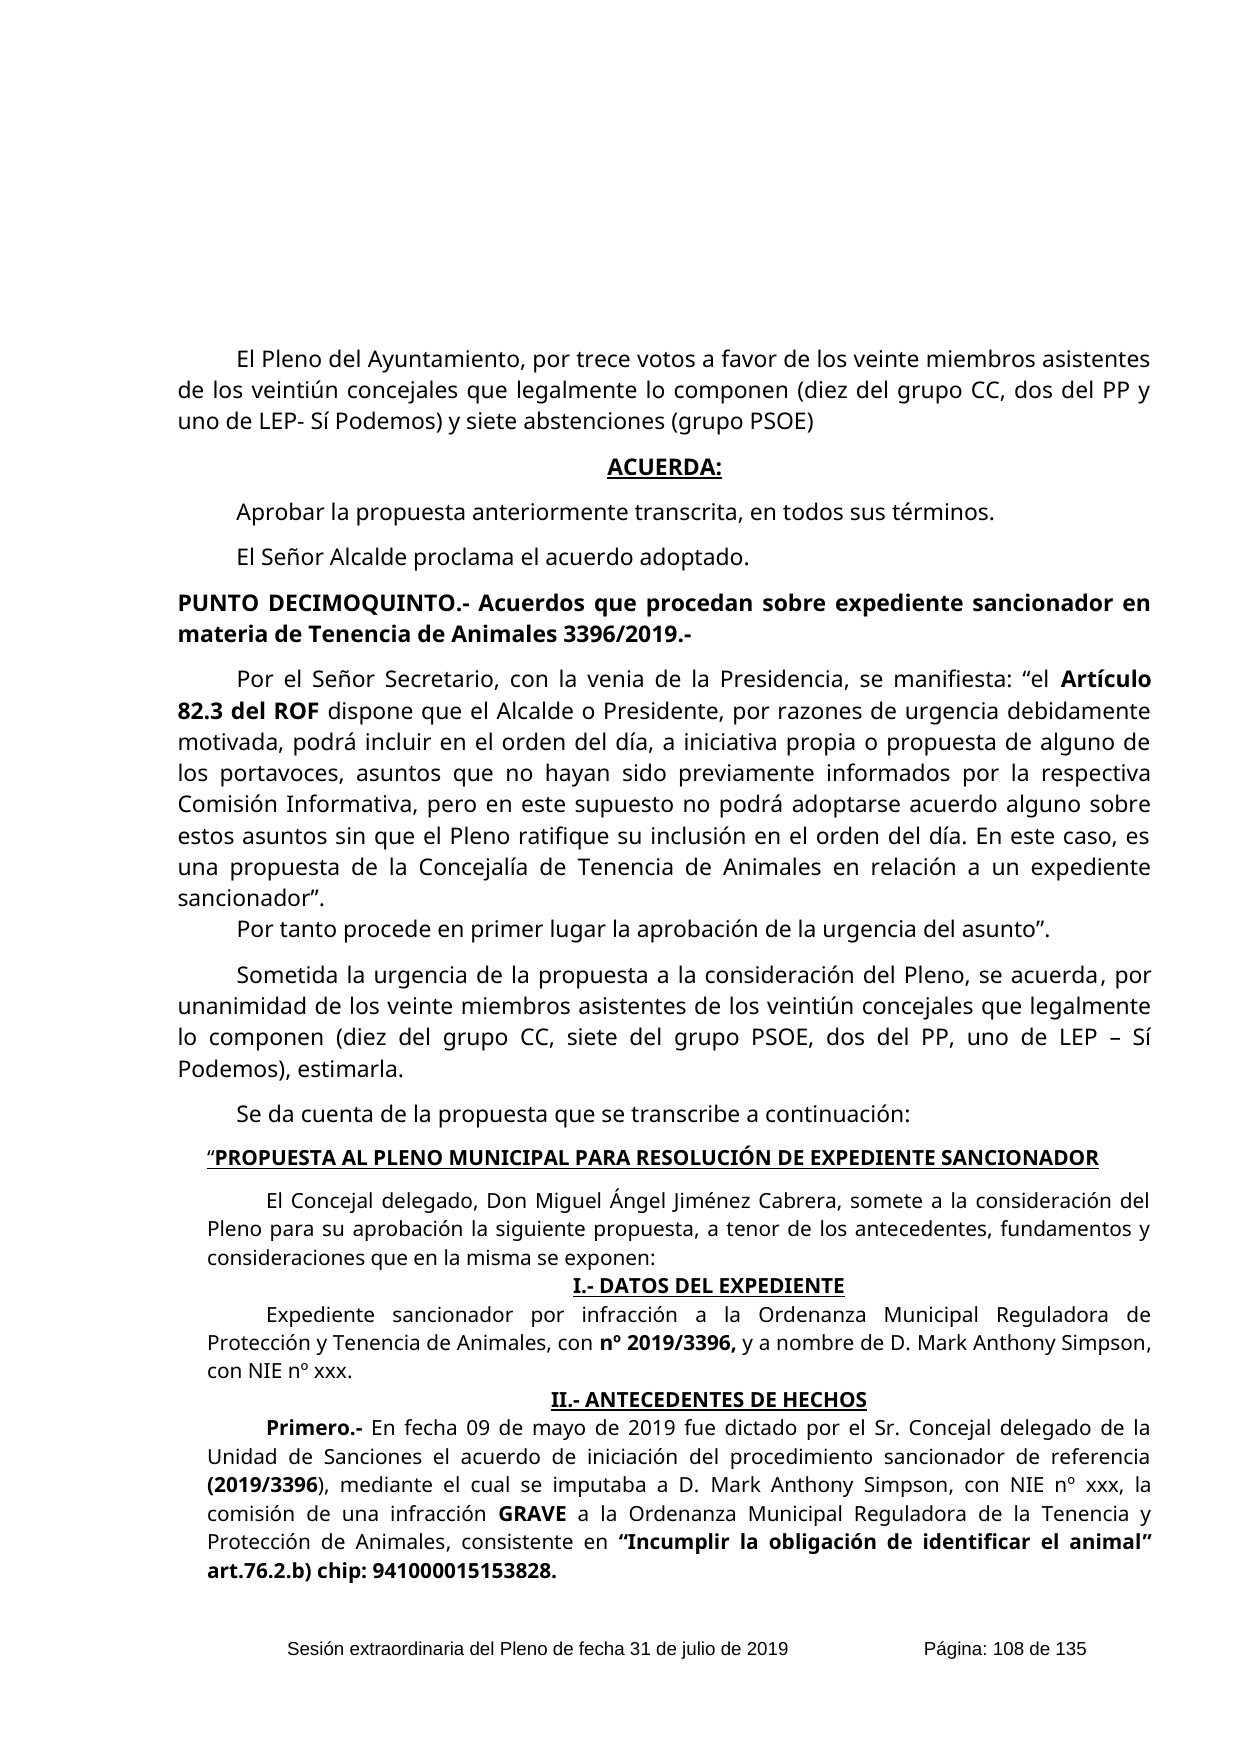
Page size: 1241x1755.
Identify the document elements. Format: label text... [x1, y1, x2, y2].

text ACUERDA: [177, 451, 1152, 482]
text Por tanto procede en primer lugar la aprobación de la urgencia del asunto”. [177, 913, 1152, 945]
text El Concejal delegado, Don Miguel Ángel Jiménez Cabrera, somete a la consideración del Pleno para su aprobación la siguiente propuesta, a tenor de los antecedentes, fundamentos y consideraciones que en la misma se exponen: [207, 1186, 1152, 1271]
text Expediente sancionador por infracción a la Ordenanza Municipal Reguladora de Protección y Tenencia de Animales, con nº 2019/3396, y a nombre de D. Mark Anthony Simpson, con NIE nº xxx. [207, 1300, 1152, 1385]
text “PROPUESTA AL PLENO MUNICIPAL PARA RESOLUCIÓN DE EXPEDIENTE SANCIONADOR [207, 1143, 1152, 1172]
text Sometida la urgencia de la propuesta a la consideración del Pleno, se acuerda, por unanimidad de los veinte miembros asistentes de los veintiún concejales que legalmente lo componen (diez del grupo CC, siete del grupo PSOE, dos del PP, uno de LEP – Sí Podemos), estimarla. [177, 959, 1152, 1084]
text II.- ANTECEDENTES DE HECHOS [207, 1385, 1152, 1413]
text Se da cuenta de la propuesta que se transcribe a continuación: [177, 1098, 1152, 1129]
text I.- DATOS DEL EXPEDIENTE [207, 1271, 1152, 1300]
text El Señor Alcalde proclama el acuerdo adoptado. [177, 541, 1152, 573]
text PUNTO DECIMOQUINTO.- Acuerdos que procedan sobre expediente sancionador en materia de Tenencia de Animales 3396/2019.- [177, 587, 1152, 649]
text Aprobar la propuesta anteriormente transcrita, en todos sus términos. [177, 496, 1152, 527]
text Por el Señor Secretario, con la venia de la Presidencia, se manifiesta: “el Artículo 82.3 del ROF dispone que el Alcalde o Presidente, por razones de urgencia debidamente motivada, podrá incluir en el orden del día, a iniciativa propia o propuesta de alguno de los portavoces, asuntos que no hayan sido previamente informados por la respectiva Comisión Informativa, pero en este supuesto no podrá adoptarse acuerdo alguno sobre estos asuntos sin que el Pleno ratifique su inclusión en el orden del día. En este caso, es una propuesta de la Concejalía de Tenencia de Animales en relación a un expediente sancionador”. [177, 663, 1152, 913]
text Primero.- En fecha 09 de mayo de 2019 fue dictado por el Sr. Concejal delegado de la Unidad de Sanciones el acuerdo de iniciación del procedimiento sancionador de referencia (2019/3396), mediante el cual se imputaba a D. Mark Anthony Simpson, con NIE nº xxx, la comisión de una infracción GRAVE a la Ordenanza Municipal Reguladora de la Tenencia y Protección de Animales, consistente en “Incumplir la obligación de identificar el animal” art.76.2.b) chip: 941000015153828. [207, 1413, 1152, 1584]
text El Pleno del Ayuntamiento, por trece votos a favor de los veinte miembros asistentes de los veintiún concejales que legalmente lo componen (diez del grupo CC, dos del PP y uno de LEP- Sí Podemos) y siete abstenciones (grupo PSOE) [177, 343, 1152, 436]
